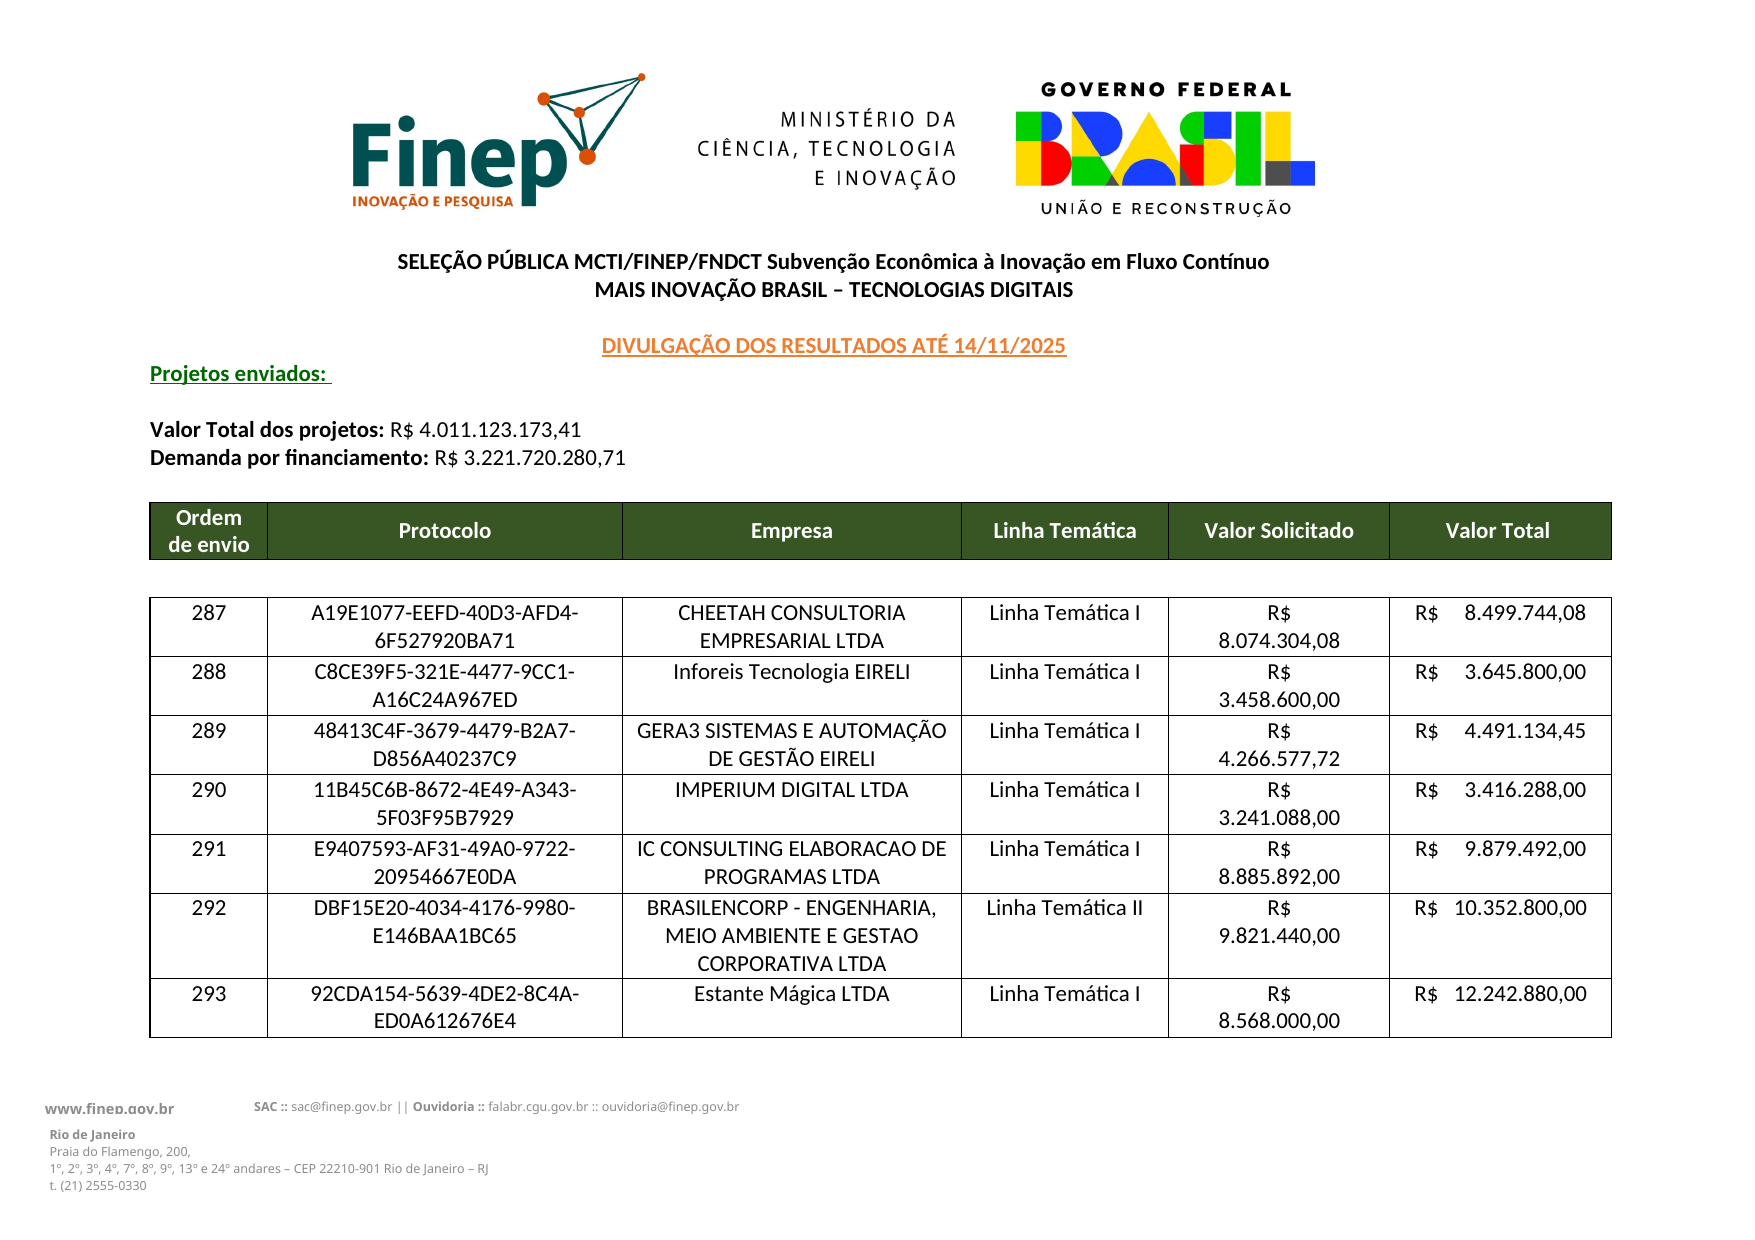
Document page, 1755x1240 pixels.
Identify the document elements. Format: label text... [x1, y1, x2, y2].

table_cell R$ 4.266.577,72 [1169, 716, 1389, 774]
table_cell Inforeis Tecnologia EIRELI [623, 657, 961, 715]
table_cell 293 [151, 979, 267, 1037]
table_cell R$ 10.352.800,00 [1390, 894, 1611, 978]
table_cell Linha Temática I [962, 716, 1168, 774]
table_cell Linha Temática I [962, 598, 1168, 656]
table_cell R$ 9.821.440,00 [1169, 894, 1389, 978]
table_cell R$ 8.499.744,08 [1390, 598, 1611, 656]
table_cell Linha Temática I [962, 657, 1168, 715]
table_cell 92CDA154-5639-4DE2-8C4A-ED0A612676E4 [268, 979, 622, 1037]
table_cell R$ 3.458.600,00 [1169, 657, 1389, 715]
table_cell 48413C4F-3679-4479-B2A7-D856A40237C9 [268, 716, 622, 774]
table_cell 292 [151, 894, 267, 978]
table_cell E9407593-AF31-49A0-9722-20954667E0DA [268, 835, 622, 892]
table_cell R$ 9.879.492,00 [1390, 835, 1611, 892]
table_cell 11B45C6B-8672-4E49-A343-5F03F95B7929 [268, 775, 622, 833]
table_cell 287 [151, 598, 267, 656]
table_cell IMPERIUM DIGITAL LTDA [623, 775, 961, 833]
table_cell GERA3 SISTEMAS E AUTOMAÇÃO DE GESTÃO EIRELI [623, 716, 961, 774]
table_cell Linha Temática I [962, 979, 1168, 1037]
table_cell CHEETAH CONSULTORIA EMPRESARIAL LTDA [623, 598, 961, 656]
table_cell A19E1077-EEFD-40D3-AFD4-6F527920BA71 [268, 598, 622, 656]
table_cell R$ 3.241.088,00 [1169, 775, 1389, 833]
table_cell R$ 8.885.892,00 [1169, 835, 1389, 892]
table_cell 290 [151, 775, 267, 833]
table_cell Linha Temática I [962, 835, 1168, 892]
table_cell 289 [151, 716, 267, 774]
table_cell 288 [151, 657, 267, 715]
table_cell 291 [151, 835, 267, 892]
table_cell DBF15E20-4034-4176-9980-E146BAA1BC65 [268, 894, 622, 978]
table_cell Linha Temática II [962, 894, 1168, 978]
table_cell R$ 4.491.134,45 [1390, 716, 1611, 774]
table_cell R$ 12.242.880,00 [1390, 979, 1611, 1037]
table_cell C8CE39F5-321E-4477-9CC1-A16C24A967ED [268, 657, 622, 715]
table_cell R$ 3.645.800,00 [1390, 657, 1611, 715]
table_cell IC CONSULTING ELABORACAO DE PROGRAMAS LTDA [623, 835, 961, 892]
table_cell Linha Temática I [962, 775, 1168, 833]
table_cell R$ 8.568.000,00 [1169, 979, 1389, 1037]
table_cell BRASILENCORP - ENGENHARIA, MEIO AMBIENTE E GESTAO CORPORATIVA LTDA [623, 894, 961, 978]
table_cell R$ 3.416.288,00 [1390, 775, 1611, 833]
table_cell R$ 8.074.304,08 [1169, 598, 1389, 656]
table_cell Estante Mágica LTDA [623, 979, 961, 1037]
